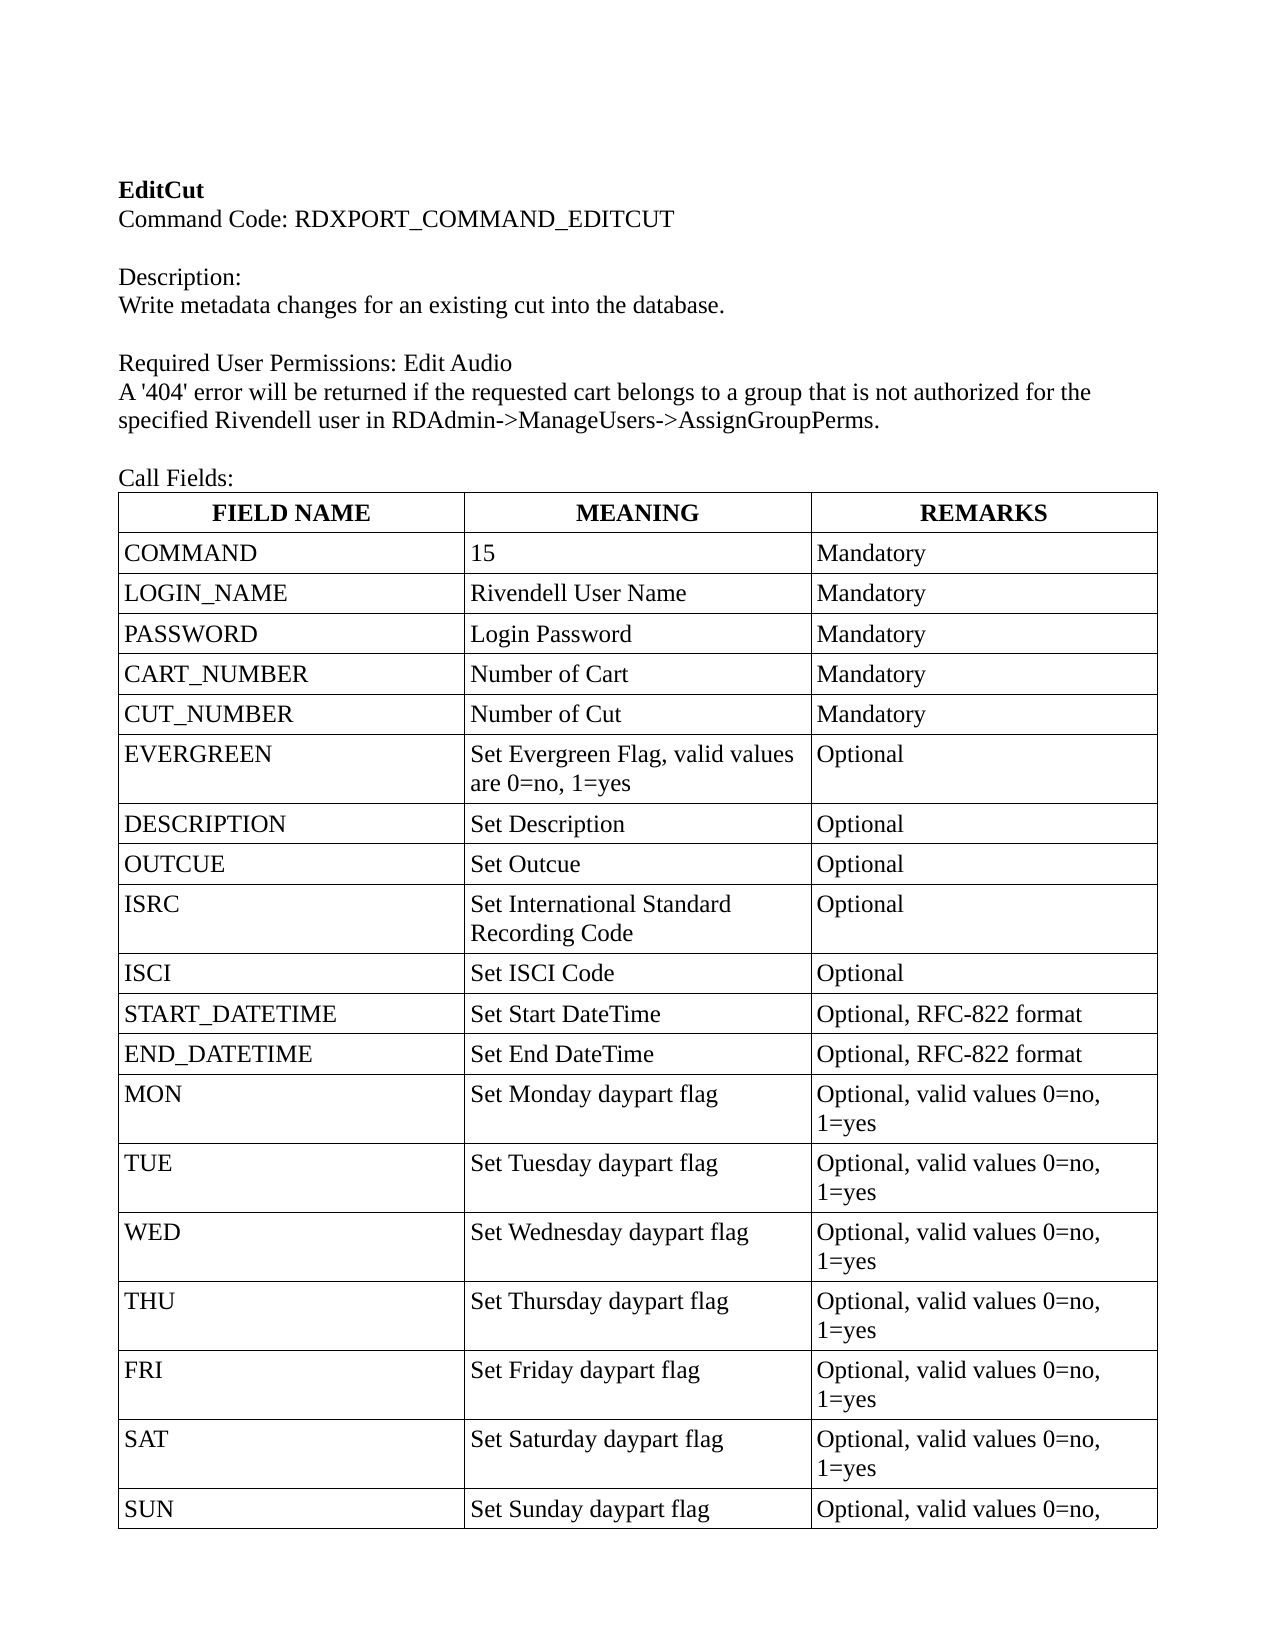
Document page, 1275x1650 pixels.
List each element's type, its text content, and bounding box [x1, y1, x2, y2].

text A '404' error will be returned if the requested cart belongs to a group that is not authorized for the specified Rivendell user in RDAdmin->ManageUsers->AssignGroupPerms. [118, 377, 1157, 434]
table_cell LOGIN_NAME [119, 574, 464, 613]
table_cell Set Thursday daypart flag [465, 1282, 811, 1350]
text Write metadata changes for an existing cut into the database. [118, 291, 1157, 319]
text EditCut [118, 176, 1157, 204]
table_cell Set International Standard Recording Code [465, 885, 811, 952]
table_cell Set Saturday daypart flag [465, 1420, 811, 1488]
table_cell Mandatory [812, 654, 1157, 693]
table_cell Optional, valid values 0=no, 1=yes [812, 1420, 1157, 1488]
table_cell Mandatory [812, 574, 1157, 613]
table_cell Optional [812, 954, 1157, 993]
table_cell Optional [812, 804, 1157, 843]
table_cell Optional, valid values 0=no, 1=yes [812, 1282, 1157, 1350]
table_cell Set Sunday daypart flag [465, 1489, 811, 1528]
table_cell TUE [119, 1144, 464, 1212]
table_cell Number of Cart [465, 654, 811, 693]
text Call Fields: [118, 463, 1157, 492]
table_cell WED [119, 1213, 464, 1281]
table_cell MON [119, 1075, 464, 1142]
table_cell 15 [465, 533, 811, 572]
table_cell Optional, RFC-822 format [812, 994, 1157, 1033]
table_cell Mandatory [812, 614, 1157, 653]
table_cell CUT_NUMBER [119, 695, 464, 734]
table_cell Set ISCI Code [465, 954, 811, 993]
text Required User Permissions: Edit Audio [118, 348, 1157, 377]
table_cell Set Outcue [465, 844, 811, 883]
table_cell ISCI [119, 954, 464, 993]
table_cell Mandatory [812, 695, 1157, 734]
table_cell COMMAND [119, 533, 464, 572]
table_header MEANING [465, 493, 811, 532]
table_cell THU [119, 1282, 464, 1350]
table_cell Set Description [465, 804, 811, 843]
table_header FIELD NAME [119, 493, 464, 532]
table_cell START_DATETIME [119, 994, 464, 1033]
text Command Code: RDXPORT_COMMAND_EDITCUT [118, 204, 1157, 233]
table_cell Optional [812, 844, 1157, 883]
table_cell Login Password [465, 614, 811, 653]
table_cell Optional, valid values 0=no, 1=yes [812, 1351, 1157, 1419]
table_cell Optional [812, 735, 1157, 803]
table_cell Optional, RFC-822 format [812, 1034, 1157, 1073]
table_cell Set Evergreen Flag, valid values are 0=no, 1=yes [465, 735, 811, 803]
text Description: [118, 262, 1157, 291]
table_cell PASSWORD [119, 614, 464, 653]
table_cell Set End DateTime [465, 1034, 811, 1073]
table_cell SUN [119, 1489, 464, 1528]
table_cell Optional [812, 885, 1157, 952]
table_cell Number of Cut [465, 695, 811, 734]
table_header REMARKS [812, 493, 1157, 532]
table_cell Rivendell User Name [465, 574, 811, 613]
table_cell Optional, valid values 0=no, 1=yes [812, 1075, 1157, 1142]
table_cell DESCRIPTION [119, 804, 464, 843]
table_cell Set Monday daypart flag [465, 1075, 811, 1142]
table_cell Set Wednesday daypart flag [465, 1213, 811, 1281]
table_cell Set Start DateTime [465, 994, 811, 1033]
table_cell SAT [119, 1420, 464, 1488]
table_cell ISRC [119, 885, 464, 952]
table_cell Set Friday daypart flag [465, 1351, 811, 1419]
table_cell END_DATETIME [119, 1034, 464, 1073]
table_cell Optional, valid values 0=no, 1=yes [812, 1144, 1157, 1212]
table_cell Set Tuesday daypart flag [465, 1144, 811, 1212]
table_cell Optional, valid values 0=no, 1=yes [812, 1213, 1157, 1281]
table_cell EVERGREEN [119, 735, 464, 803]
table_cell CART_NUMBER [119, 654, 464, 693]
table_cell FRI [119, 1351, 464, 1419]
table_cell Optional, valid values 0=no, [812, 1489, 1157, 1528]
table_cell OUTCUE [119, 844, 464, 883]
table_cell Mandatory [812, 533, 1157, 572]
